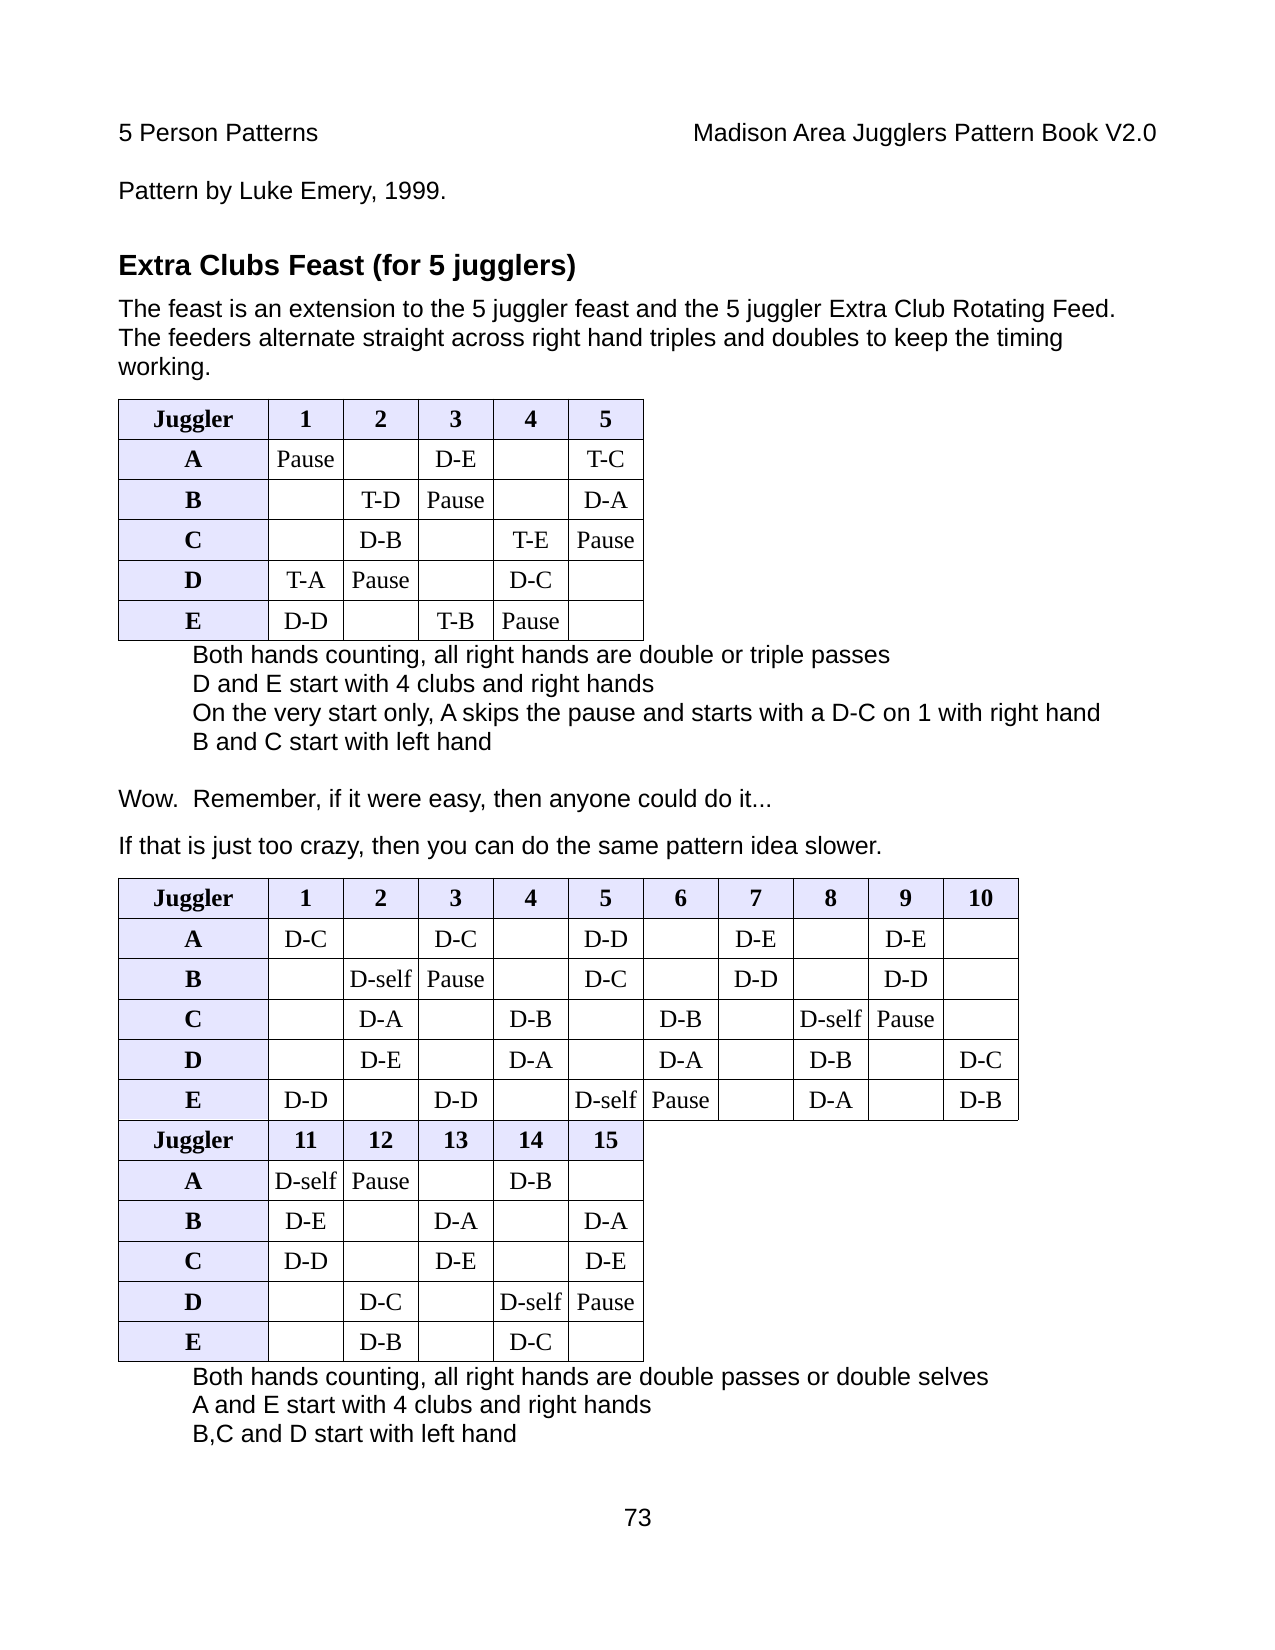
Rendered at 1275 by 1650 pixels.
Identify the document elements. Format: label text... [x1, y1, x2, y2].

text Wow. Remember, if it were easy, then anyone could do it... [118, 784, 1157, 813]
table_cell D-E [719, 919, 793, 958]
table_cell [943, 1121, 1018, 1160]
table_cell [494, 1201, 568, 1241]
table_cell [719, 1040, 793, 1079]
table_cell C [119, 1000, 268, 1039]
table_header 5 [569, 879, 643, 918]
table_cell [868, 1321, 943, 1361]
table_cell [944, 1000, 1018, 1039]
table_cell E [119, 601, 268, 640]
table_cell [869, 1040, 943, 1079]
table_cell [718, 1281, 793, 1321]
text The feast is an extension to the 5 juggler feast and the 5 juggler Extra Club Rotating Feed. The feeders alternate straight across right hand triples and doubles to keep the timing working. [118, 294, 1157, 380]
text If that is just too crazy, then you can do the same pattern idea slower. [118, 831, 1157, 860]
table_cell C [119, 520, 268, 560]
table_cell Juggler [119, 1121, 268, 1160]
table_cell [868, 1121, 943, 1160]
table_cell T-E [494, 520, 568, 560]
table_cell [344, 919, 418, 958]
table_cell D-self [794, 1000, 868, 1039]
table_cell [644, 1121, 718, 1160]
table_cell D-self [569, 1080, 643, 1119]
text D and E start with 4 clubs and right hands [118, 669, 1157, 698]
table_cell [794, 919, 868, 958]
table_cell [419, 1000, 493, 1039]
table_cell D-A [494, 1040, 568, 1079]
table_cell [569, 1040, 643, 1079]
table_cell D-C [344, 1282, 418, 1321]
table_cell C [119, 1242, 268, 1281]
table_cell A [119, 919, 268, 958]
table_header 3 [419, 879, 493, 918]
table_cell [869, 1080, 943, 1119]
table_cell [344, 1080, 418, 1119]
table_cell B [119, 480, 268, 519]
table_cell [644, 1321, 718, 1361]
table_cell [644, 1241, 718, 1281]
table_header 6 [644, 879, 718, 918]
table_cell [344, 1201, 418, 1241]
table_cell [419, 1040, 493, 1079]
table_cell [419, 1322, 493, 1361]
table_cell D-C [269, 919, 343, 958]
table_cell B [119, 959, 268, 999]
table_header Juggler [119, 879, 268, 918]
table_cell [718, 1121, 793, 1160]
table_header 4 [494, 879, 568, 918]
table_cell D-E [419, 1242, 493, 1281]
table_cell Pause [419, 480, 493, 519]
table_cell D-D [269, 1080, 343, 1119]
table_cell [719, 1080, 793, 1119]
table_cell D-C [944, 1040, 1018, 1079]
text Both hands counting, all right hands are double passes or double selves [118, 1362, 1157, 1390]
text Pattern by Luke Emery, 1999. [118, 176, 1157, 205]
table_header 1 [269, 879, 343, 918]
text B and C start with left hand [118, 727, 1157, 755]
table_cell 11 [269, 1121, 343, 1160]
table_cell [494, 1080, 568, 1119]
table_cell [793, 1281, 868, 1321]
table_cell [868, 1281, 943, 1321]
table_cell [494, 919, 568, 958]
table_cell [494, 480, 568, 519]
table_cell [569, 601, 643, 640]
table_cell 12 [344, 1121, 418, 1160]
table_cell 14 [494, 1121, 568, 1160]
table_cell Pause [869, 1000, 943, 1039]
table_cell [494, 959, 568, 999]
table_cell D-B [944, 1080, 1018, 1119]
table_cell D [119, 1282, 268, 1321]
table_cell D-A [419, 1201, 493, 1241]
table_cell [793, 1200, 868, 1241]
table_cell D-D [869, 959, 943, 999]
table_cell Pause [269, 440, 343, 479]
table_cell T-B [419, 601, 493, 640]
table_cell [719, 1000, 793, 1039]
table_cell D-C [494, 561, 568, 600]
table_cell [943, 1160, 1018, 1200]
table_cell D-D [269, 1242, 343, 1281]
table_cell 13 [419, 1121, 493, 1160]
table_cell [644, 1200, 718, 1241]
table_cell D-A [344, 1000, 418, 1039]
table_cell [644, 1281, 718, 1321]
table_header 5 [569, 400, 643, 439]
text B,C and D start with left hand [118, 1419, 1157, 1448]
table_header Juggler [119, 400, 268, 439]
table_cell D-self [269, 1161, 343, 1200]
table_header 4 [494, 400, 568, 439]
table_cell [419, 1282, 493, 1321]
table_cell D-D [419, 1080, 493, 1119]
table_cell [868, 1200, 943, 1241]
text A and E start with 4 clubs and right hands [118, 1390, 1157, 1419]
table_cell T-D [344, 480, 418, 519]
table_cell [793, 1241, 868, 1281]
table_cell D-E [269, 1201, 343, 1241]
table_cell [269, 1322, 343, 1361]
table_cell [794, 959, 868, 999]
table_cell [644, 1160, 718, 1200]
table_cell D-self [494, 1282, 568, 1321]
table_cell [718, 1160, 793, 1200]
table_cell T-A [269, 561, 343, 600]
table_cell D-C [419, 919, 493, 958]
table_cell [793, 1160, 868, 1200]
table_cell [644, 919, 718, 958]
table_cell [344, 1242, 418, 1281]
table_cell D [119, 561, 268, 600]
table_cell D-A [794, 1080, 868, 1119]
table_cell A [119, 440, 268, 479]
table_cell D-A [644, 1040, 718, 1079]
table_cell [269, 520, 343, 560]
table_header 1 [269, 400, 343, 439]
text Both hands counting, all right hands are double or triple passes [118, 640, 1157, 669]
table_cell D-B [494, 1161, 568, 1200]
table_cell [943, 1241, 1018, 1281]
table_cell B [119, 1201, 268, 1241]
table_cell D-C [569, 959, 643, 999]
table_cell E [119, 1080, 268, 1119]
table_cell [644, 959, 718, 999]
table_cell [944, 959, 1018, 999]
table_cell [793, 1121, 868, 1160]
table_cell [569, 1000, 643, 1039]
table_cell Pause [494, 601, 568, 640]
table_cell D-B [794, 1040, 868, 1079]
table_cell [718, 1321, 793, 1361]
table_cell [419, 520, 493, 560]
table_cell Pause [419, 959, 493, 999]
table_header 2 [344, 400, 418, 439]
table_cell [344, 601, 418, 640]
table_cell D-A [569, 480, 643, 519]
table_cell [494, 440, 568, 479]
table_cell Pause [569, 1282, 643, 1321]
table_cell Pause [569, 520, 643, 560]
table_cell [868, 1160, 943, 1200]
text On the very start only, A skips the pause and starts with a D-C on 1 with right hand [118, 698, 1157, 727]
table_cell D-B [494, 1000, 568, 1039]
table_cell [269, 959, 343, 999]
table_cell [344, 440, 418, 479]
table_cell D-self [344, 959, 418, 999]
table_header 9 [869, 879, 943, 918]
table_cell [943, 1281, 1018, 1321]
table_cell [269, 1040, 343, 1079]
table_cell [943, 1321, 1018, 1361]
table_cell Pause [644, 1080, 718, 1119]
table_cell D-E [419, 440, 493, 479]
table_header 3 [419, 400, 493, 439]
table_cell D-B [344, 520, 418, 560]
table_cell [269, 480, 343, 519]
table_cell [943, 1200, 1018, 1241]
table_cell [419, 1161, 493, 1200]
table_header 8 [794, 879, 868, 918]
table_cell D-D [569, 919, 643, 958]
table_cell [494, 1242, 568, 1281]
table_cell D [119, 1040, 268, 1079]
table_cell D-D [269, 601, 343, 640]
table_header 7 [719, 879, 793, 918]
table_cell D-A [569, 1201, 643, 1241]
table_cell D-B [644, 1000, 718, 1039]
table_cell [569, 561, 643, 600]
table_cell Pause [344, 561, 418, 600]
table_cell [569, 1322, 643, 1361]
table_cell Pause [344, 1161, 418, 1200]
table_header 2 [344, 879, 418, 918]
table_cell [269, 1000, 343, 1039]
table_cell D-E [344, 1040, 418, 1079]
table_cell 15 [569, 1121, 643, 1160]
table_cell [718, 1241, 793, 1281]
table_cell A [119, 1161, 268, 1200]
subtitle Extra Clubs Feast (for 5 jugglers) [118, 248, 1157, 282]
table_cell [269, 1282, 343, 1321]
table_cell D-B [344, 1322, 418, 1361]
table_cell T-C [569, 440, 643, 479]
table_cell D-D [719, 959, 793, 999]
table_cell [944, 919, 1018, 958]
table_cell [569, 1161, 643, 1200]
table_cell E [119, 1322, 268, 1361]
table_cell D-E [569, 1242, 643, 1281]
table_cell [793, 1321, 868, 1361]
table_header 10 [944, 879, 1018, 918]
table_cell D-C [494, 1322, 568, 1361]
table_cell [868, 1241, 943, 1281]
table_cell D-E [869, 919, 943, 958]
table_cell [419, 561, 493, 600]
table_cell [718, 1200, 793, 1241]
